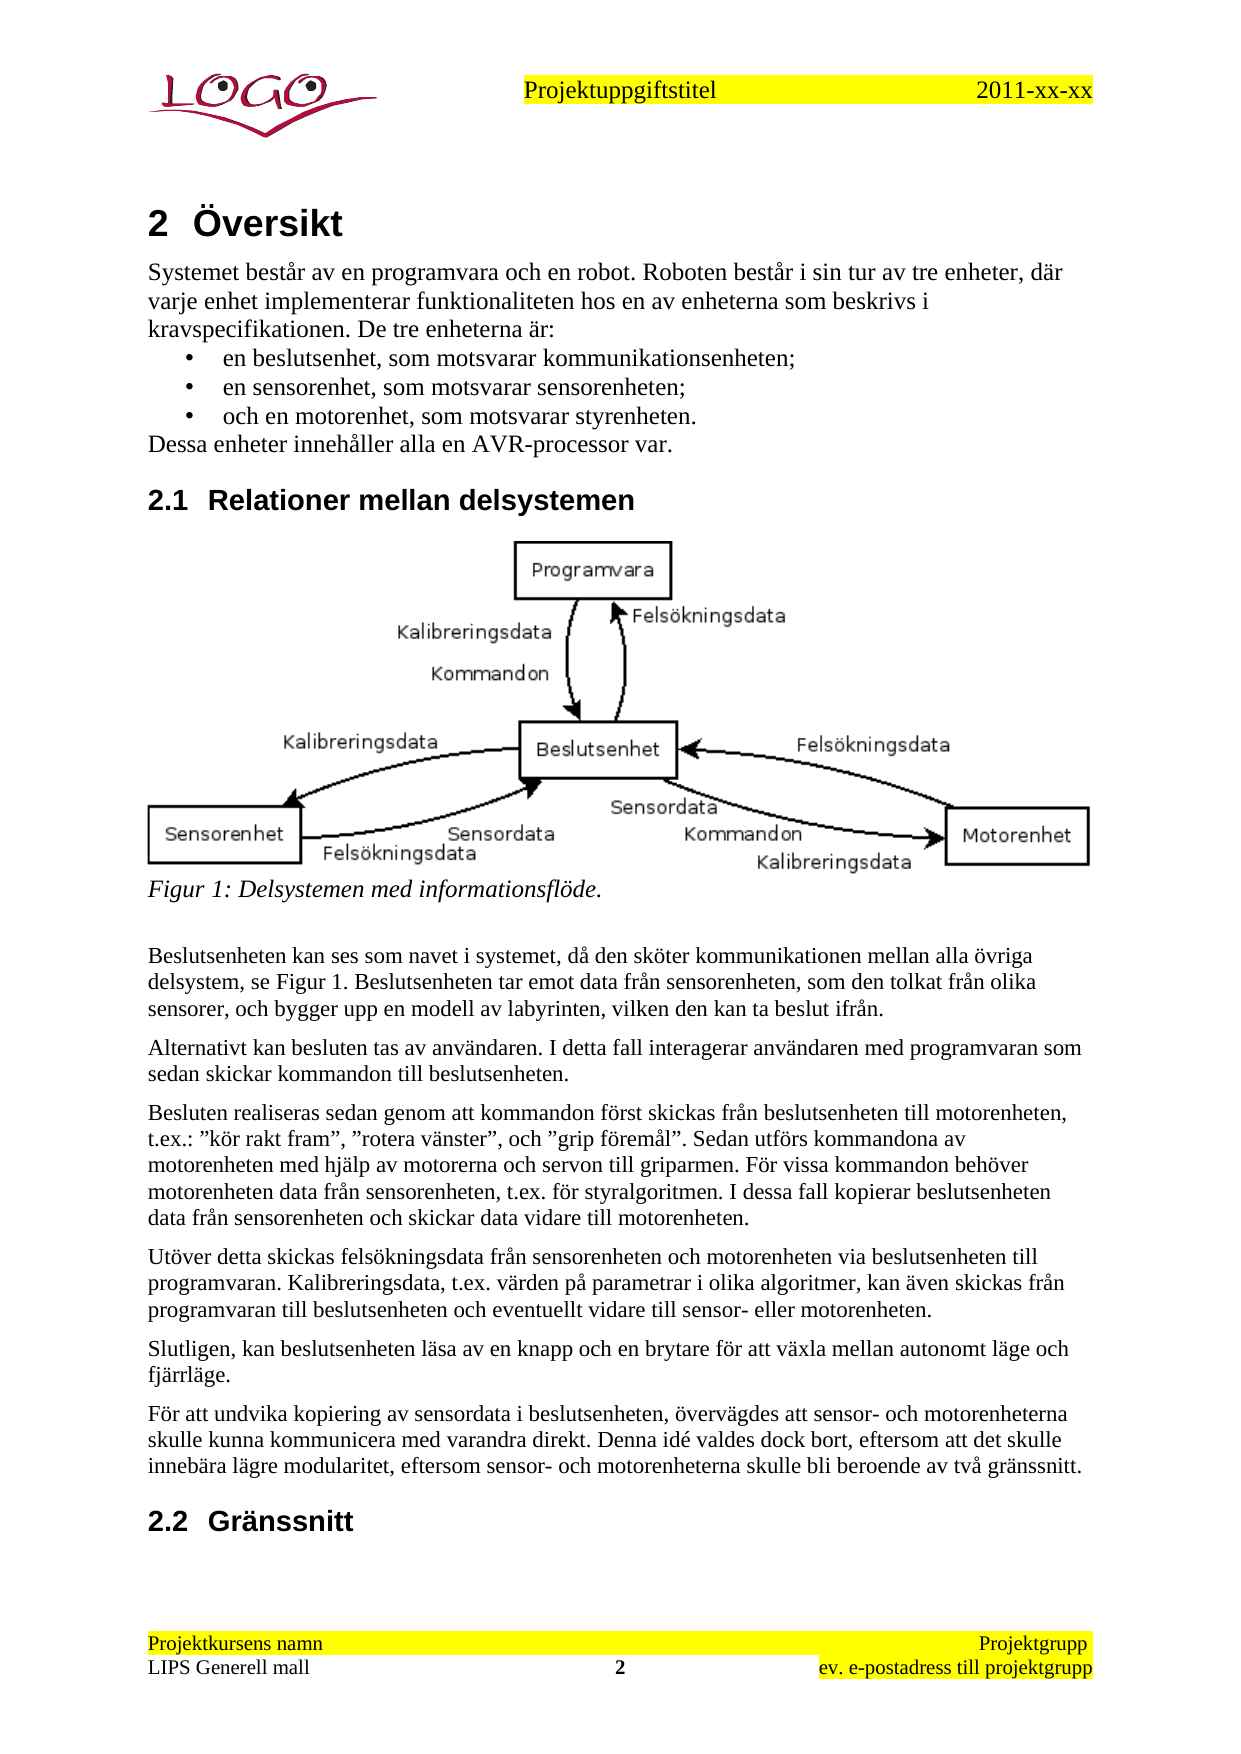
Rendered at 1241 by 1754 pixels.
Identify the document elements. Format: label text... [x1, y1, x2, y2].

subtitle Gränssnitt [148, 1504, 1092, 1537]
text Dessa enheter innehåller alla en AVR-processor var. [148, 429, 1092, 458]
text Besluten realiseras sedan genom att kommandon först skickas från beslutsenheten till motorenheten, t.ex.: ”kör rakt fram”, ”rotera vänster”, och ”grip föremål”. Sedan utförs kommandona av motorenheten med hjälp av motorerna och servon till griparmen. För vissa kommandon behöver motorenheten data från sensorenheten, t.ex. för styralgoritmen. I dessa fall kopierar beslutsenheten data från sensorenheten och skickar data vidare till motorenheten. [148, 1099, 1092, 1231]
text Slutligen, kan beslutsenheten läsa av en knapp och en brytare för att växla mellan autonomt läge och fjärrläge. [148, 1335, 1092, 1387]
text Systemet består av en programvara och en robot. Roboten består i sin tur av tre enheter, där varje enhet implementerar funktionaliteten hos en av enheterna som beskrivs i kravspecifikationen. De tre enheterna är: [148, 257, 1092, 343]
subtitle Översikt [148, 201, 1092, 244]
text Figur 1: Delsystemen med informationsflöde. [148, 875, 1092, 903]
text Alternativt kan besluten tas av användaren. I detta fall interagerar användaren med programvaran som sedan skickar kommandon till beslutsenheten. [148, 1034, 1092, 1086]
text Utöver detta skickas felsökningsdata från sensorenheten och motorenheten via beslutsenheten till programvaran. Kalibreringsdata, t.ex. värden på parametrar i olika algoritmer, kan även skickas från programvaran till beslutsenheten och eventuellt vidare till sensor- eller motorenheten. [148, 1243, 1092, 1322]
list en sensorenhet, som motsvarar sensorenheten; [185, 372, 1092, 401]
subtitle Relationer mellan delsystemen [148, 483, 1092, 517]
list en beslutsenhet, som motsvarar kommunikationsenheten; [185, 343, 1092, 372]
list och en motorenhet, som motsvarar styrenheten. [185, 401, 1092, 429]
picture [147, 541, 1093, 875]
text Beslutsenheten kan ses som navet i systemet, då den sköter kommunikationen mellan alla övriga delsystem, se Figur 1. Beslutsenheten tar emot data från sensorenheten, som den tolkat från olika sensorer, och bygger upp en modell av labyrinten, vilken den kan ta beslut ifrån. [148, 942, 1092, 1021]
text För att undvika kopiering av sensordata i beslutsenheten, övervägdes att sensor- och motorenheterna skulle kunna kommunicera med varandra direkt. Denna idé valdes dock bort, eftersom att det skulle innebära lägre modularitet, eftersom sensor- och motorenheterna skulle bli beroende av två gränssnitt. [148, 1400, 1092, 1479]
